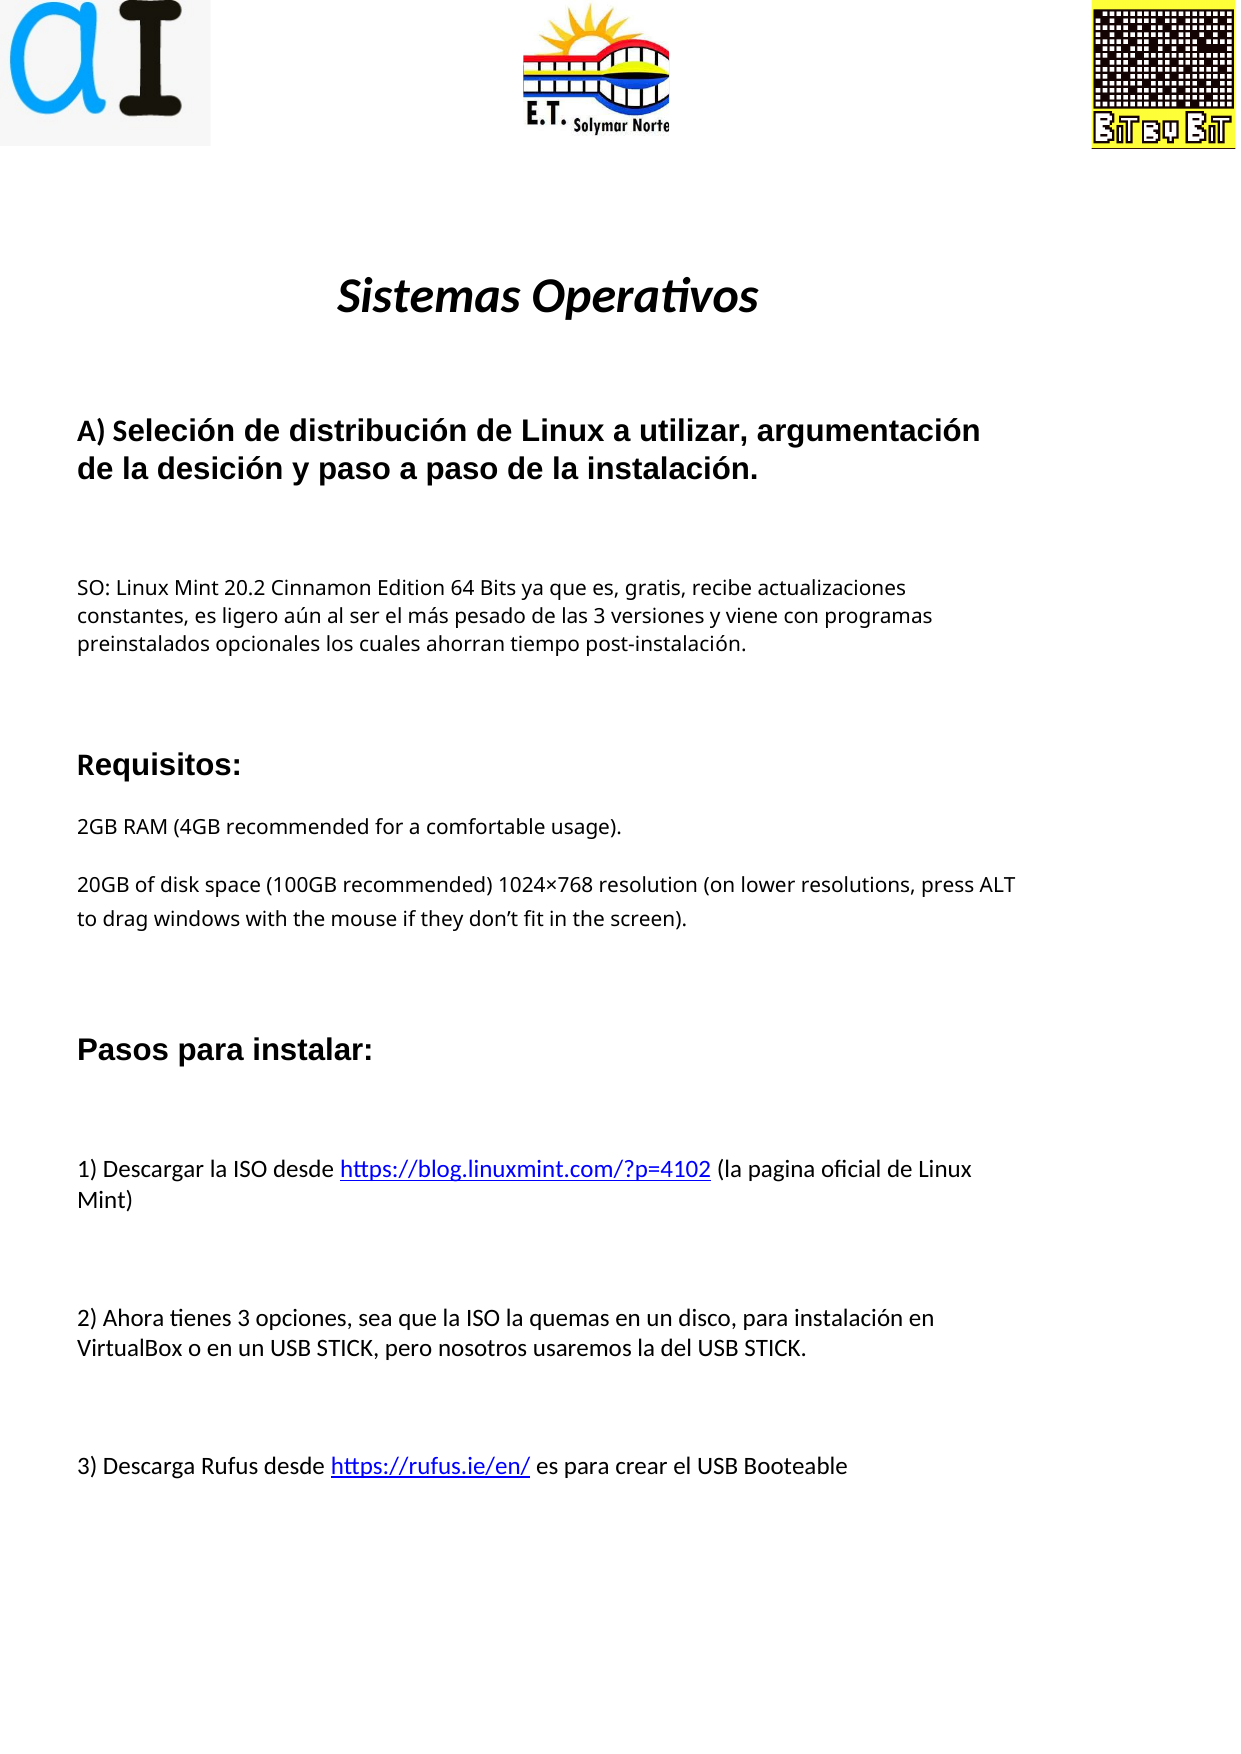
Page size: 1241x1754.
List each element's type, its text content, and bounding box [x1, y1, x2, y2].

text 20GB of disk space (100GB recommended) 1024×768 resolution (on lower resolutions, press ALT to drag windows with the mouse if they don’t fit in the screen). [77, 870, 1019, 932]
text Pasos para instalar: [77, 1031, 1019, 1066]
text Requisitos: [77, 745, 1019, 783]
text 2) Ahora tienes 3 opciones, sea que la ISO la quemas en un disco, para instalación en VirtualBox o en un USB STICK, pero nosotros usaremos la del USB STICK. [77, 1302, 1019, 1363]
text A) Seleción de distribución de Linux a utilizar, argumentación de la desición y paso a paso de la instalación. [77, 412, 1019, 486]
picture [1091, 0, 1236, 149]
text 2GB RAM (4GB recommended for a comfortable usage). [77, 812, 1019, 841]
text SO: Linux Mint 20.2 Cinnamon Edition 64 Bits ya que es, gratis, recibe actualizaciones constantes, es ligero aún al ser el más pesado de las 3 versiones y viene con programas preinstalados opcionales los cuales ahorran tiempo post-instalación. [77, 573, 1019, 658]
text Sistemas Operativos [77, 263, 1019, 324]
picture [0, 0, 211, 146]
picture [523, 0, 670, 146]
text 3) Descarga Rufus desde https://rufus.ie/en/ es para crear el USB Booteable [77, 1450, 1019, 1480]
text 1) Descargar la ISO desde https://blog.linuxmint.com/?p=4102 (la pagina oficial de Linux Mint) [77, 1153, 1019, 1214]
